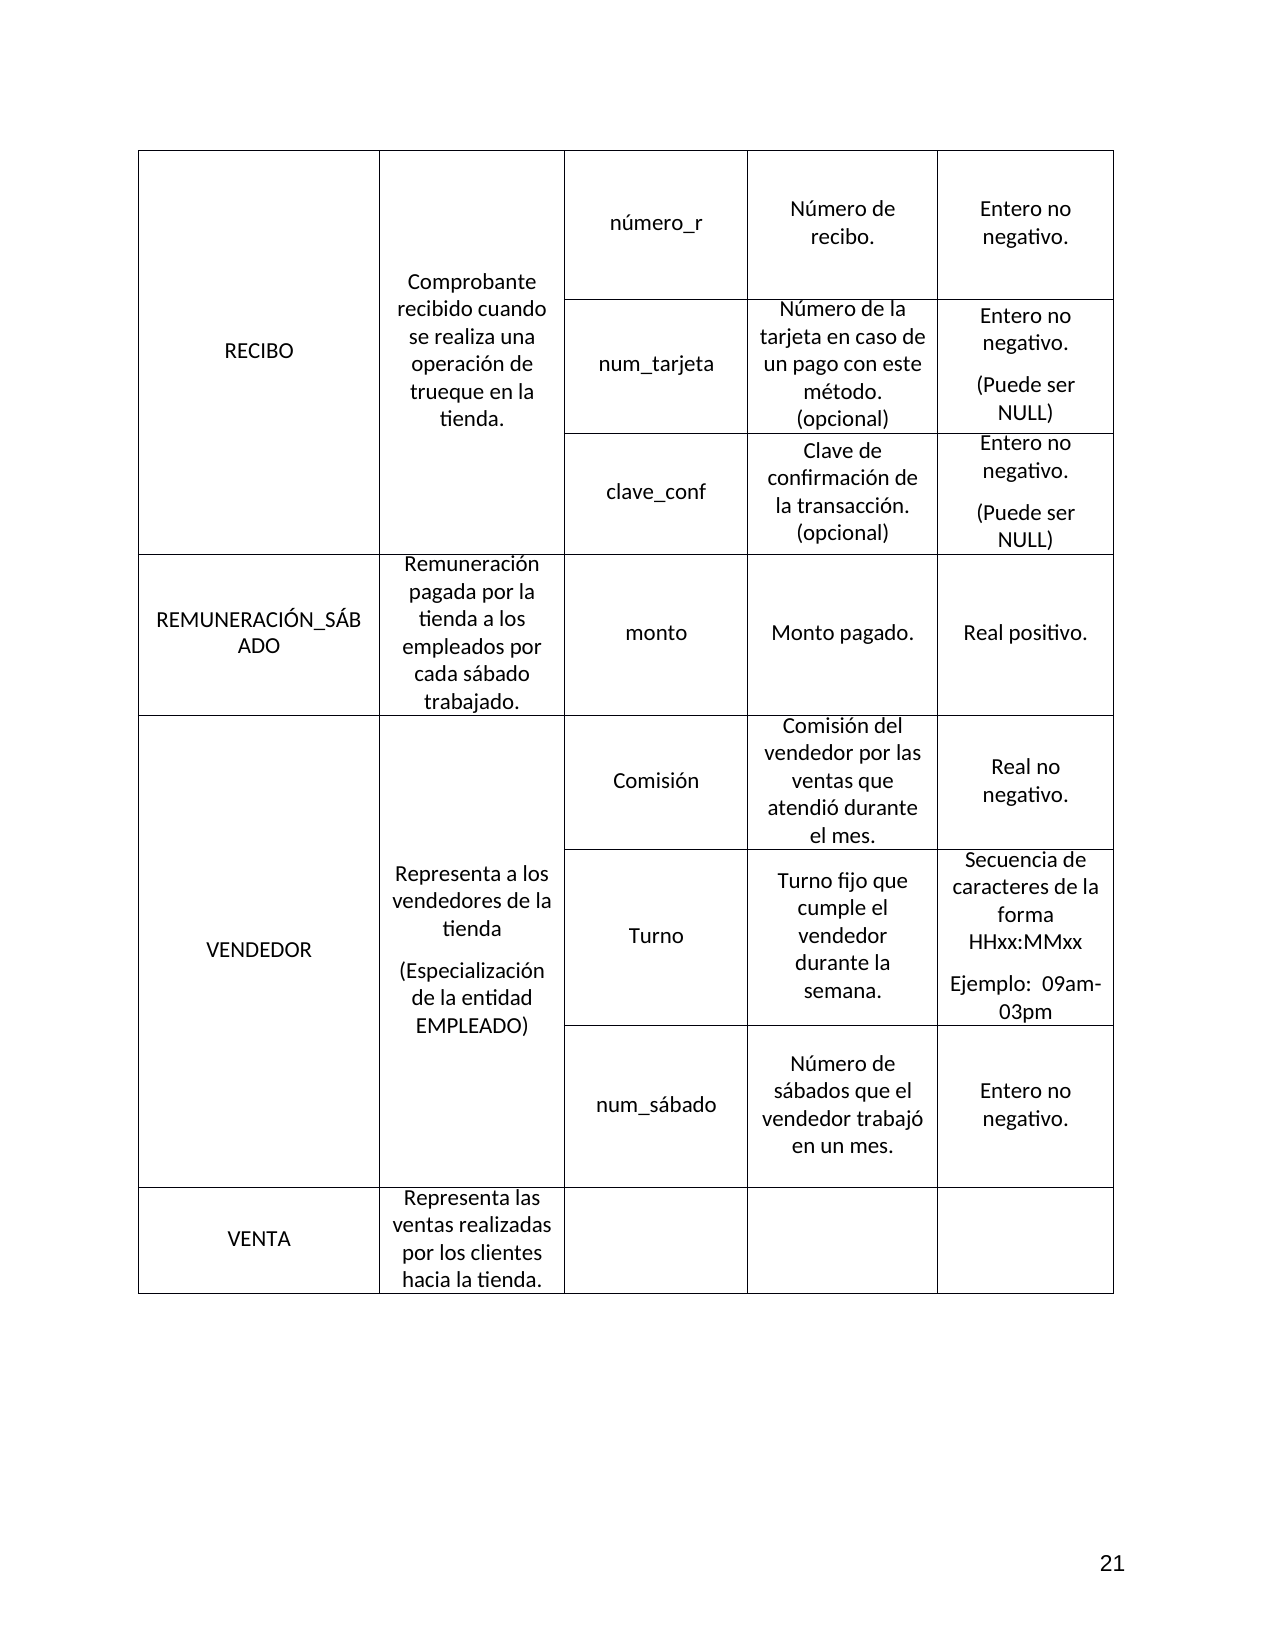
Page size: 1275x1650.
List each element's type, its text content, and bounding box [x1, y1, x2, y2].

table_cell Entero no negativo. [938, 151, 1113, 299]
table_cell REMUNERACIÓN_SÁBADO [139, 555, 379, 715]
table_cell Comisión [565, 716, 747, 849]
table_cell VENTA [139, 1188, 379, 1293]
table_cell Turno fijo que cumple el vendedor durante la semana. [748, 850, 937, 1025]
table_cell clave_conf [565, 434, 747, 554]
table_cell num_sábado [565, 1026, 747, 1187]
table_cell Número de sábados que el vendedor trabajó en un mes. [748, 1026, 937, 1187]
table_cell [748, 1188, 937, 1293]
table_cell monto [565, 555, 747, 715]
table_cell Turno [565, 850, 747, 1025]
table_cell [565, 1188, 747, 1293]
table_cell Entero no negativo. (Puede ser NULL) [938, 300, 1113, 433]
table_cell Representa a los vendedores de la tienda (Especialización de la entidad EMPLEADO) [380, 716, 564, 1187]
table_cell Secuencia de caracteres de la forma HHxx:MMxx Ejemplo: 09am-03pm [938, 850, 1113, 1025]
table_cell Real positivo. [938, 555, 1113, 715]
table_cell Representa las ventas realizadas por los clientes hacia la tienda. [380, 1188, 564, 1293]
table_cell Real no negativo. [938, 716, 1113, 849]
table_cell Número de recibo. [748, 151, 937, 299]
table_cell Remuneración pagada por la tienda a los empleados por cada sábado trabajado. [380, 555, 564, 715]
table_cell [938, 1188, 1113, 1293]
table_cell Clave de confirmación de la transacción. (opcional) [748, 434, 937, 554]
table_cell Entero no negativo. (Puede ser NULL) [938, 434, 1113, 554]
table_cell Monto pagado. [748, 555, 937, 715]
table_cell Comisión del vendedor por las ventas que atendió durante el mes. [748, 716, 937, 849]
table_cell Entero no negativo. [938, 1026, 1113, 1187]
table_cell VENDEDOR [139, 716, 379, 1187]
table_cell número_r [565, 151, 747, 299]
table_cell num_tarjeta [565, 300, 747, 433]
table_cell Número de la tarjeta en caso de un pago con este método. (opcional) [748, 300, 937, 433]
table_cell RECIBO [139, 151, 379, 554]
table_cell Comprobante recibido cuando se realiza una operación de trueque en la tienda. [380, 151, 564, 554]
